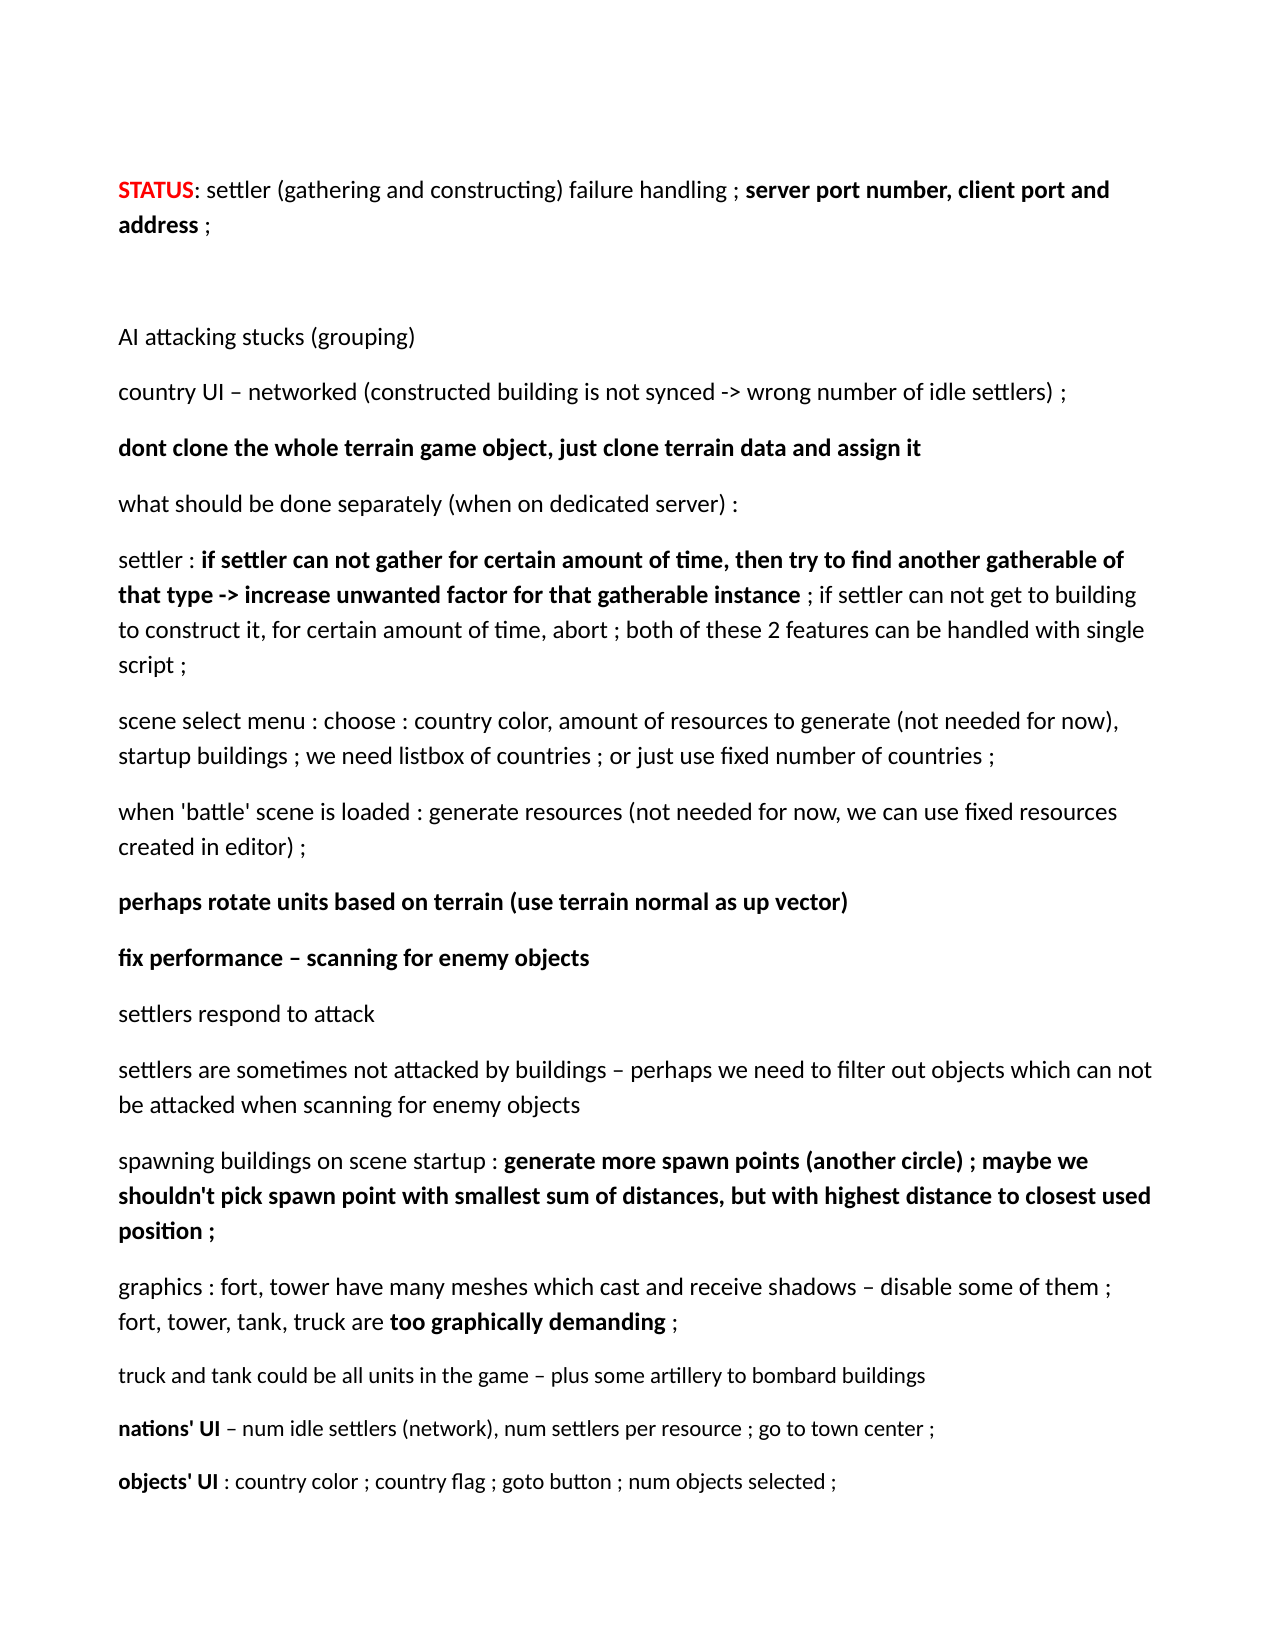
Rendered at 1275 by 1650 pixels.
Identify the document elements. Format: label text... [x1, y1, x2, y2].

text what should be done separately (when on dedicated server) : [118, 488, 1157, 519]
text scene select menu : choose : country color, amount of resources to generate (not needed for now), startup buildings ; we need listbox of countries ; or just use fixed number of countries ; [118, 705, 1157, 770]
text objects' UI : country color ; country flag ; goto button ; num objects selected ; [118, 1467, 1157, 1496]
text settlers respond to attack [118, 998, 1157, 1029]
text AI attacking stucks (grouping) [118, 321, 1157, 351]
text country UI – networked (constructed building is not synced -> wrong number of idle settlers) ; [118, 376, 1157, 407]
text spawning buildings on scene startup : generate more spawn points (another circle) ; maybe we shouldn't pick spawn point with smallest sum of distances, but with highest distance to closest used position ; [118, 1145, 1157, 1245]
text STATUS: settler (gathering and constructing) failure handling ; server port number, client port and address ; [118, 174, 1157, 239]
text when 'battle' scene is loaded : generate resources (not needed for now, we can use fixed resources created in editor) ; [118, 796, 1157, 861]
text settlers are sometimes not attacked by buildings – perhaps we need to filter out objects which can not be attacked when scanning for enemy objects [118, 1054, 1157, 1119]
text settler : if settler can not gather for certain amount of time, then try to find another gatherable of that type -> increase unwanted factor for that gatherable instance ; if settler can not get to building to construct it, for certain amount of time, abort ; both of these 2 features can be handled with single script ; [118, 544, 1157, 679]
text perhaps rotate units based on terrain (use terrain normal as up vector) [118, 886, 1157, 917]
text graphics : fort, tower have many meshes which cast and receive shadows – disable some of them ; fort, tower, tank, truck are too graphically demanding ; [118, 1271, 1157, 1336]
text truck and tank could be all units in the game – plus some artillery to bombard buildings [118, 1361, 1157, 1389]
text dont clone the whole terrain game object, just clone terrain data and assign it [118, 432, 1157, 463]
text nations' UI – num idle settlers (network), num settlers per resource ; go to town center ; [118, 1414, 1157, 1442]
text fix performance – scanning for enemy objects [118, 942, 1157, 973]
